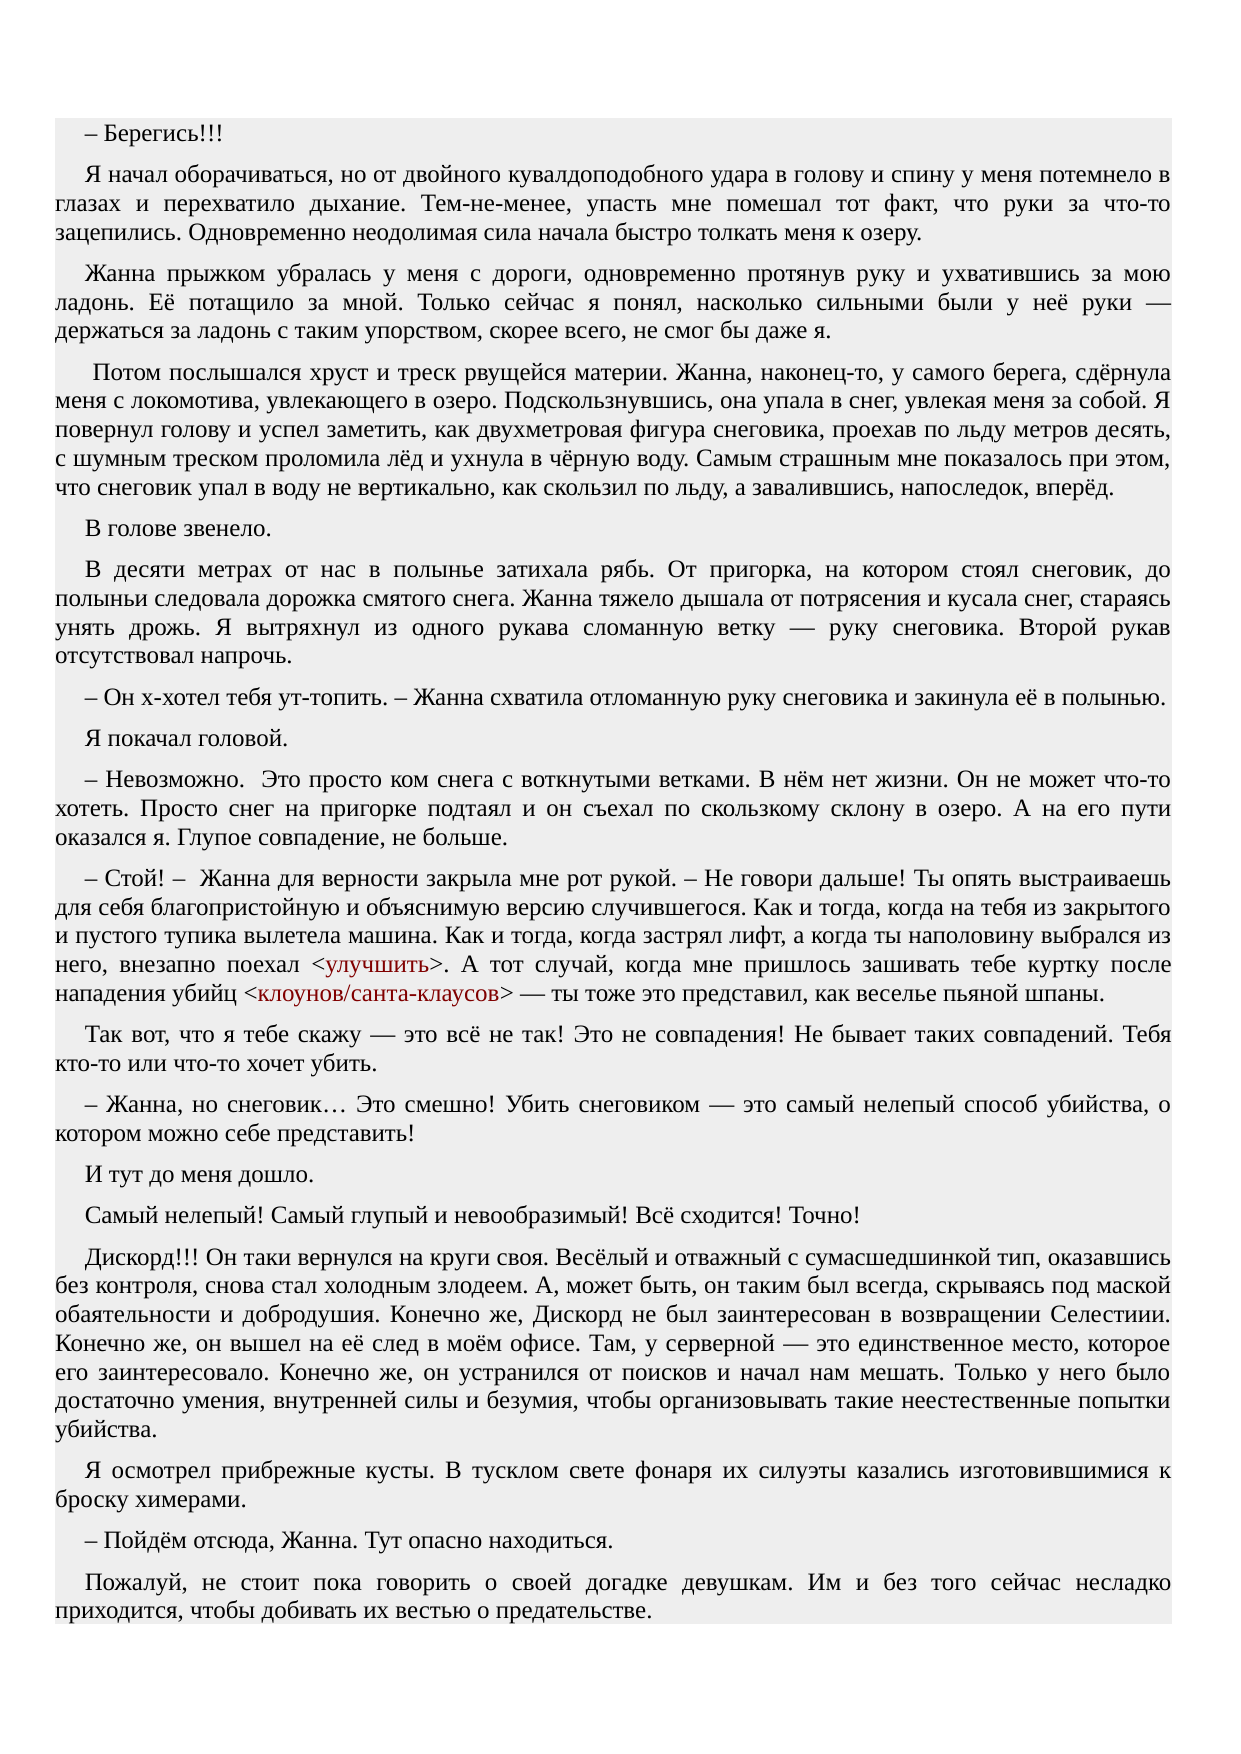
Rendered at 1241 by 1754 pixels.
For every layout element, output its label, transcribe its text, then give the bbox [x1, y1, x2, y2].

text – Он х-хотел тебя ут-топить. – Жанна схватила отломанную руку снеговика и закинула её в полынью. [55, 682, 1172, 711]
text Я покачал головой. [55, 723, 1172, 752]
text Пожалуй, не стоит пока говорить о своей догадке девушкам. Им и без того сейчас несладко приходится, чтобы добивать их вестью о предательстве. [55, 1567, 1172, 1624]
text Я начал оборачиваться, но от двойного кувалдоподобного удара в голову и спину у меня потемнело в глазах и перехватило дыхание. Тем-не-менее, упасть мне помешал тот факт, что руки за что-то зацепились. Одновременно неодолимая сила начала быстро толкать меня к озеру. [55, 159, 1172, 246]
text В десяти метрах от нас в полынье затихала рябь. От пригорка, на котором стоял снеговик, до полыньи следовала дорожка смятого снега. Жанна тяжело дышала от потрясения и кусала снег, стараясь унять дрожь. Я вытряхнул из одного рукава сломанную ветку — руку снеговика. Второй рукав отсутствовал напрочь. [55, 554, 1172, 669]
text – Невозможно. Это просто ком снега с воткнутыми ветками. В нём нет жизни. Он не может что-то хотеть. Просто снег на пригорке подтаял и он съехал по скользкому склону в озеро. А на его пути оказался я. Глупое совпадение, не больше. [55, 764, 1172, 851]
text В голове звенело. [55, 513, 1172, 542]
text И тут до меня дошло. [55, 1159, 1172, 1188]
text – Жанна, но снеговик… Это смешно! Убить снеговиком — это самый нелепый способ убийства, о котором можно себе представить! [55, 1089, 1172, 1147]
text – Пойдём отсюда, Жанна. Тут опасно находиться. [55, 1526, 1172, 1554]
text Я осмотрел прибрежные кусты. В тусклом свете фонаря их силуэты казались изготовившимися к броску химерами. [55, 1456, 1172, 1513]
text Жанна прыжком убралась у меня с дороги, одновременно протянув руку и ухватившись за мою ладонь. Её потащило за мной. Только сейчас я понял, насколько сильными были у неё руки — держаться за ладонь с таким упорством, скорее всего, не смог бы даже я. [55, 258, 1172, 344]
text Так вот, что я тебе скажу — это всё не так! Это не совпадения! Не бывает таких совпадений. Тебя кто-то или что-то хочет убить. [55, 1019, 1172, 1077]
text – Берегись!!! [55, 118, 1172, 147]
text – Стой! – Жанна для верности закрыла мне рот рукой. – Не говори дальше! Ты опять выстраиваешь для себя благопристойную и объяснимую версию случившегося. Как и тогда, когда на тебя из закрытого и пустого тупика вылетела машина. Как и тогда, когда застрял лифт, а когда ты наполовину выбрался из него, внезапно поехал <улучшить>. А тот случай, когда мне пришлось зашивать тебе куртку после нападения убийц <клоунов/санта-клаусов> — ты тоже это представил, как веселье пьяной шпаны. [55, 863, 1172, 1007]
text Дискорд!!! Он таки вернулся на круги своя. Весёлый и отважный с сумасшедшинкой тип, оказавшись без контроля, снова стал холодным злодеем. А, может быть, он таким был всегда, скрываясь под маской обаятельности и добродушия. Конечно же, Дискорд не был заинтересован в возвращении Селестиии. Конечно же, он вышел на её след в моём офисе. Там, у серверной — это единственное место, которое его заинтересовало. Конечно же, он устранился от поисков и начал нам мешать. Только у него было достаточно умения, внутренней силы и безумия, чтобы организовывать такие неестественные попытки убийства. [55, 1242, 1172, 1443]
text Потом послышался хруст и треск рвущейся материи. Жанна, наконец-то, у самого берега, сдёрнула меня с локомотива, увлекающего в озеро. Подскользнувшись, она упала в снег, увлекая меня за собой. Я повернул голову и успел заметить, как двухметровая фигура снеговика, проехав по льду метров десять, с шумным треском проломила лёд и ухнула в чёрную воду. Самым страшным мне показалось при этом, что снеговик упал в воду не вертикально, как скользил по льду, а завалившись, напоследок, вперёд. [55, 357, 1172, 501]
text Самый нелепый! Самый глупый и невообразимый! Всё сходится! Точно! [55, 1201, 1172, 1229]
